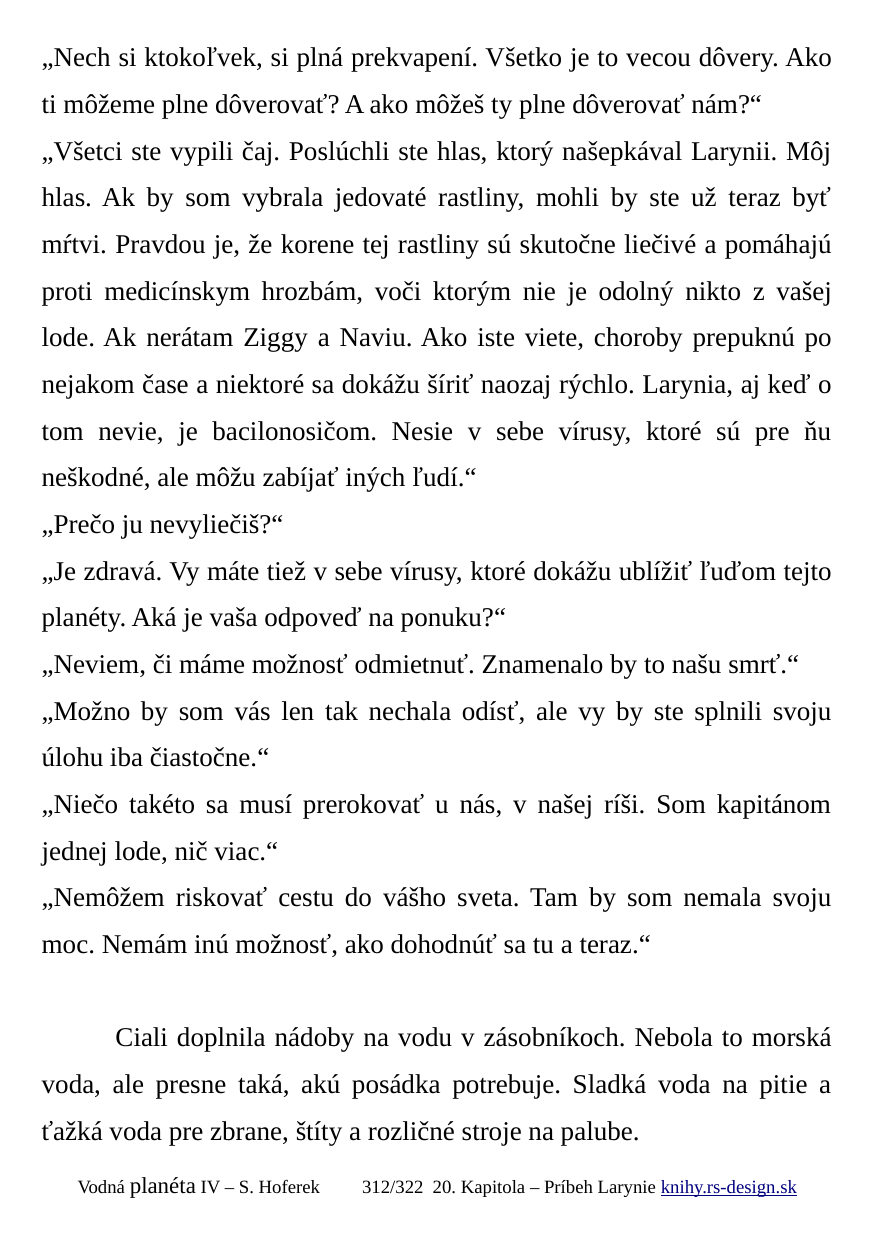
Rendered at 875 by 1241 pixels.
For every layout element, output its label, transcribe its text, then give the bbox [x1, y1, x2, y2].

text „Nech si ktokoľvek, si plná prekvapení. Všetko je to vecou dôvery. Ako ti môžeme plne dôverovať? A ako môžeš ty plne dôverovať nám?“ [41, 41, 833, 119]
text „Niečo takéto sa musí prerokovať u nás, v našej ríši. Som kapitánom jednej lode, nič viac.“ [41, 788, 833, 866]
text „Všetci ste vypili čaj. Poslúchli ste hlas, ktorý našepkával Larynii. Môj hlas. Ak by som vybrala jedovaté rastliny, mohli by ste už teraz byť mŕtvi. Pravdou je, že korene tej rastliny sú skutočne liečivé a pomáhajú proti medicínskym hrozbám, voči ktorým nie je odolný nikto z vašej lode. Ak nerátam Ziggy a Naviu. Ako iste viete, choroby prepuknú po nejakom čase a niektoré sa dokážu šíriť naozaj rýchlo. Larynia, aj keď o tom nevie, je bacilonosičom. Nesie v sebe vírusy, ktoré sú pre ňu neškodné, ale môžu zabíjať iných ľudí.“ [41, 135, 833, 492]
text „Neviem, či máme možnosť odmietnuť. Znamenalo by to našu smrť.“ [41, 648, 833, 679]
text „Prečo ju nevyliečiš?“ [41, 508, 833, 539]
text „Nemôžem riskovať cestu do vášho sveta. Tam by som nemala svoju moc. Nemám inú možnosť, ako dohodnúť sa tu a teraz.“ [41, 881, 833, 959]
text „Možno by som vás len tak nechala odísť, ale vy by ste splnili svoju úlohu iba čiastočne.“ [41, 695, 833, 772]
text „Je zdravá. Vy máte tiež v sebe vírusy, ktoré dokážu ublížiť ľuďom tejto planéty. Aká je vaša odpoveď na ponuku?“ [41, 555, 833, 632]
text Ciali doplnila nádoby na vodu v zásobníkoch. Nebola to morská voda, ale presne taká, akú posádka potrebuje. Sladká voda na pitie a ťažká voda pre zbrane, štíty a rozličné stroje na palube. [41, 1021, 833, 1146]
